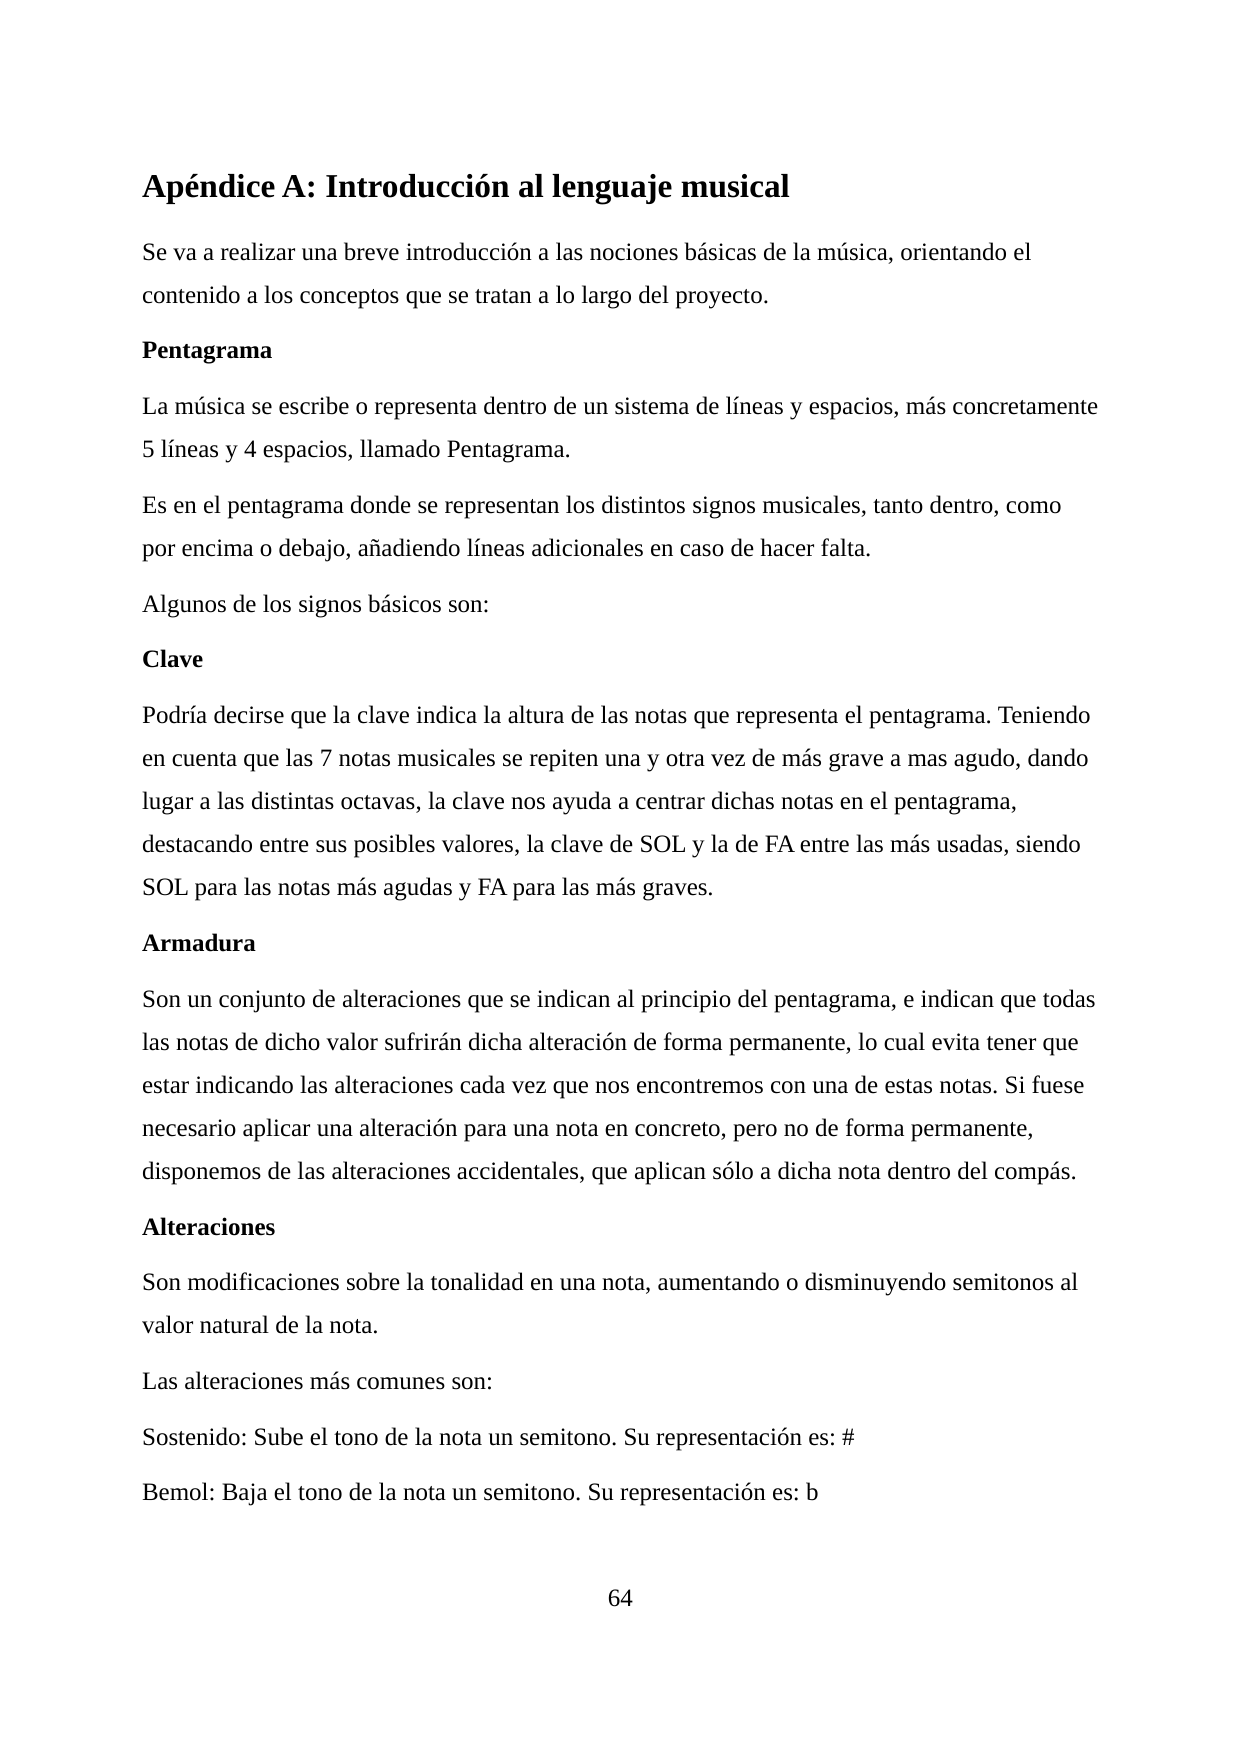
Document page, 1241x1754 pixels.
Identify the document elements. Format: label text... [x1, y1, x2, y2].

subtitle Apéndice A: Introducción al lenguaje musical [142, 167, 1098, 205]
text Sostenido: Sube el tono de la nota un semitono. Su representación es: # [142, 1422, 1098, 1451]
text Algunos de los signos básicos son: [142, 589, 1098, 617]
text Bemol: Baja el tono de la nota un semitono. Su representación es: b [142, 1477, 1098, 1506]
text Es en el pentagrama donde se representan los distintos signos musicales, tanto dentro, como por encima o debajo, añadiendo líneas adicionales en caso de hacer falta. [142, 490, 1098, 562]
text Son un conjunto de alteraciones que se indican al principio del pentagrama, e indican que todas las notas de dicho valor sufrirán dicha alteración de forma permanente, lo cual evita tener que estar indicando las alteraciones cada vez que nos encontremos con una de estas notas. Si fuese necesario aplicar una alteración para una nota en concreto, pero no de forma permanente, disponemos de las alteraciones accidentales, que aplican sólo a dicha nota dentro del compás. [142, 984, 1098, 1185]
text Alteraciones [142, 1212, 1098, 1241]
text Pentagrama [142, 336, 1098, 364]
text Son modificaciones sobre la tonalidad en una nota, aumentando o disminuyendo semitonos al valor natural de la nota. [142, 1267, 1098, 1339]
text Armadura [142, 928, 1098, 957]
text Podría decirse que la clave indica la altura de las notas que representa el pentagrama. Teniendo en cuenta que las 7 notas musicales se repiten una y otra vez de más grave a mas agudo, dando lugar a las distintas octavas, la clave nos ayuda a centrar dichas notas en el pentagrama, destacando entre sus posibles valores, la clave de SOL y la de FA entre las más usadas, siendo SOL para las notas más agudas y FA para las más graves. [142, 700, 1098, 901]
text Clave [142, 644, 1098, 673]
text Se va a realizar una breve introducción a las nociones básicas de la música, orientando el contenido a los conceptos que se tratan a lo largo del proyecto. [142, 237, 1098, 309]
text Las alteraciones más comunes son: [142, 1366, 1098, 1395]
text La música se escribe o representa dentro de un sistema de líneas y espacios, más concretamente 5 líneas y 4 espacios, llamado Pentagrama. [142, 391, 1098, 463]
